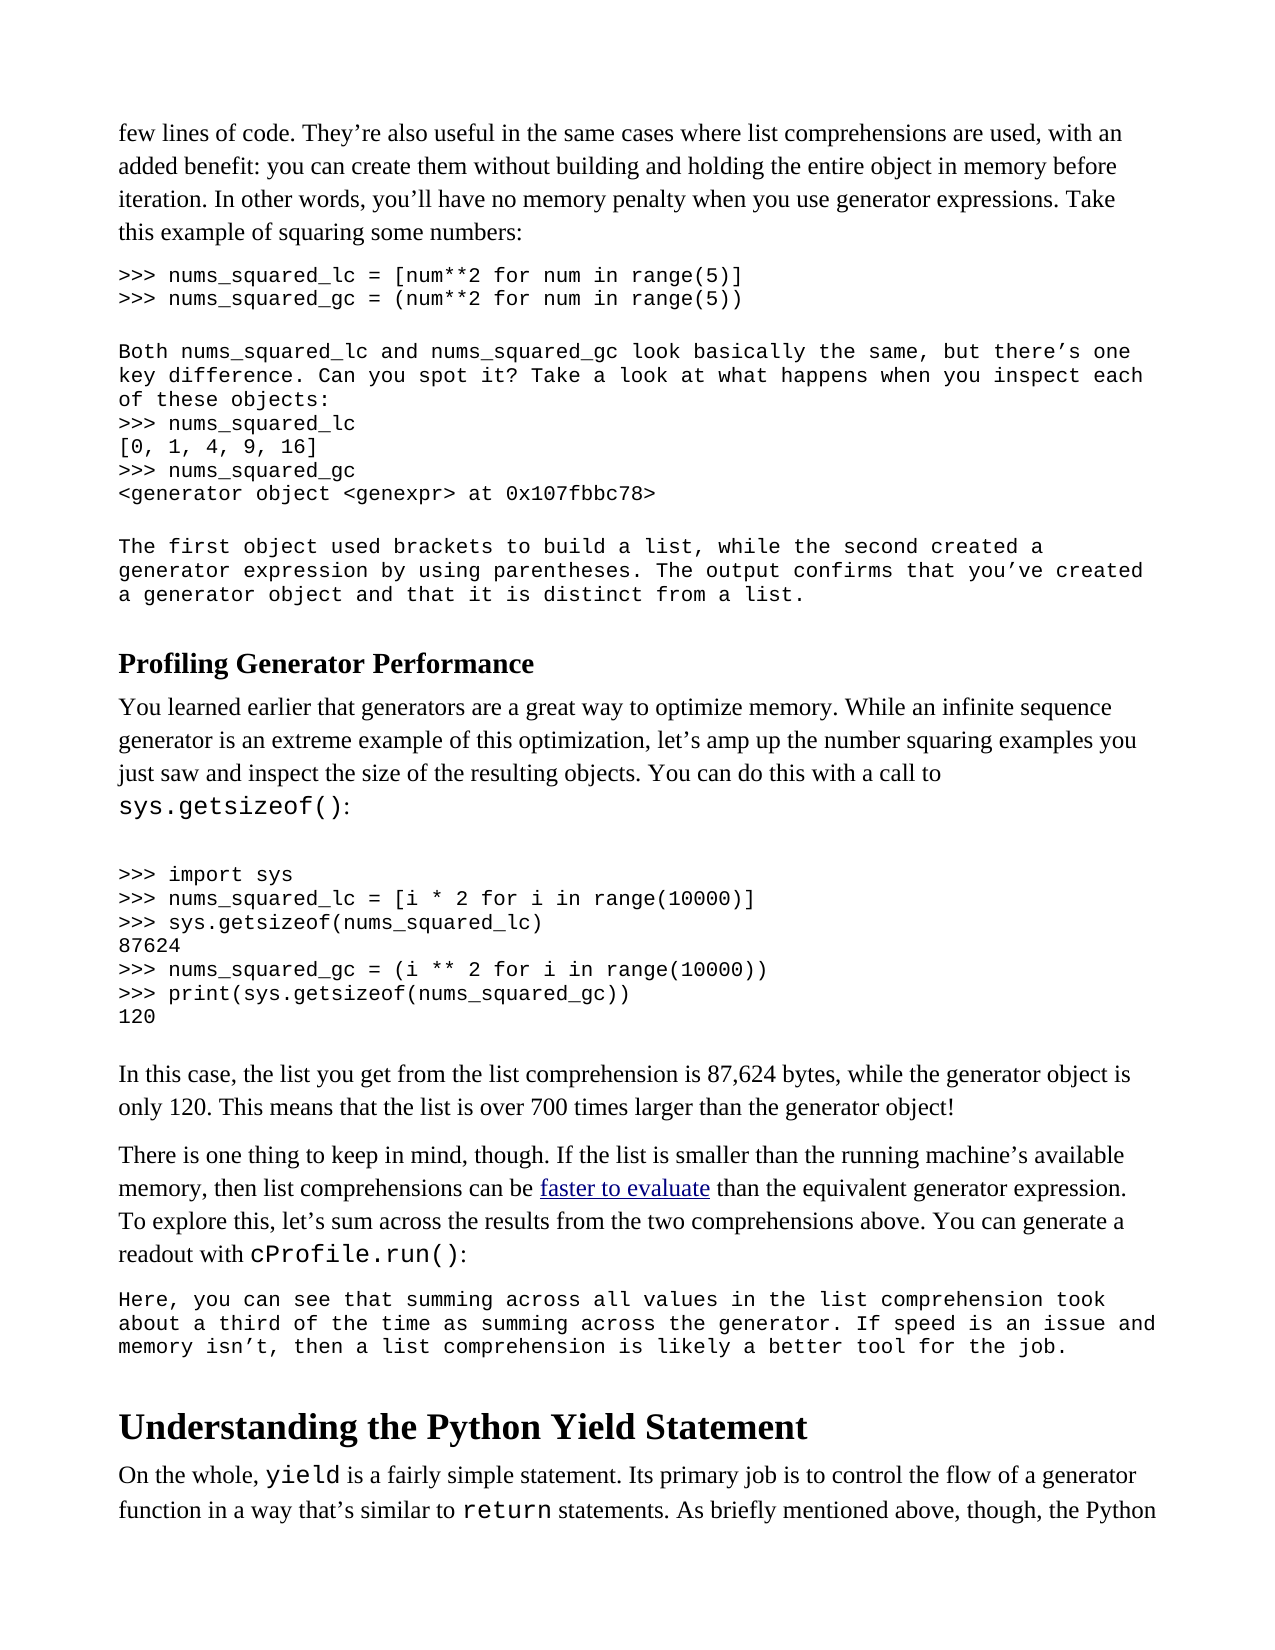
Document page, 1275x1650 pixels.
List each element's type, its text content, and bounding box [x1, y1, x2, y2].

text You learned earlier that generators are a great way to optimize memory. While an infinite sequence generator is an extreme example of this optimization, let’s amp up the number squaring examples you just saw and inspect the size of the resulting objects. You can do this with a call to sys.getsizeof(): [118, 692, 1157, 822]
subtitle Understanding the Python Yield Statement [118, 1404, 1157, 1448]
text <generator object <genexpr> at 0x107fbbc78> [118, 483, 1157, 507]
text Here, you can see that summing across all values in the list comprehension took about a third of the time as summing across the generator. If speed is an issue and memory isn’t, then a list comprehension is likely a better tool for the job. [118, 1289, 1157, 1360]
text 120 [118, 1006, 1157, 1030]
text >>> nums_squared_gc [118, 460, 1157, 483]
text >>> nums_squared_gc = (num**2 for num in range(5)) [118, 288, 1157, 312]
text >>> nums_squared_lc [118, 412, 1157, 436]
text In this case, the list you get from the list comprehension is 87,624 bytes, while the generator object is only 120. This means that the list is over 700 times larger than the generator object! [118, 1059, 1157, 1121]
text 87624 [118, 935, 1157, 959]
text Both nums_squared_lc and nums_squared_gc look basically the same, but there’s one key difference. Can you spot it? Take a look at what happens when you inspect each of these objects: [118, 342, 1157, 412]
text >>> print(sys.getsizeof(nums_squared_gc)) [118, 983, 1157, 1006]
text On the whole, yield is a fairly simple statement. Its primary job is to control the flow of a generator function in a way that’s similar to return statements. As briefly mentioned above, though, the Python [118, 1460, 1157, 1526]
text >>> import sys [118, 864, 1157, 888]
text few lines of code. They’re also useful in the same cases where list comprehensions are used, with an added benefit: you can create them without building and holding the entire object in memory before iteration. In other words, you’ll have no memory penalty when you use generator expressions. Take this example of squaring some numbers: [118, 118, 1157, 246]
text The first object used brackets to build a list, while the second created a generator expression by using parentheses. The output confirms that you’ve created a generator object and that it is distinct from a list. [118, 537, 1157, 607]
text >>> nums_squared_lc = [i * 2 for i in range(10000)] [118, 888, 1157, 912]
text >>> sys.getsizeof(nums_squared_lc) [118, 912, 1157, 935]
text >>> nums_squared_gc = (i ** 2 for i in range(10000)) [118, 959, 1157, 983]
subtitle Profiling Generator Performance [118, 646, 1157, 679]
text [0, 1, 4, 9, 16] [118, 436, 1157, 460]
text >>> nums_squared_lc = [num**2 for num in range(5)] [118, 265, 1157, 288]
text There is one thing to keep in mind, though. If the list is smaller than the running machine’s available memory, then list comprehensions can be faster to evaluate than the equivalent generator expression. To explore this, let’s sum across the results from the two comprehensions above. You can generate a readout with cProfile.run(): [118, 1140, 1157, 1270]
